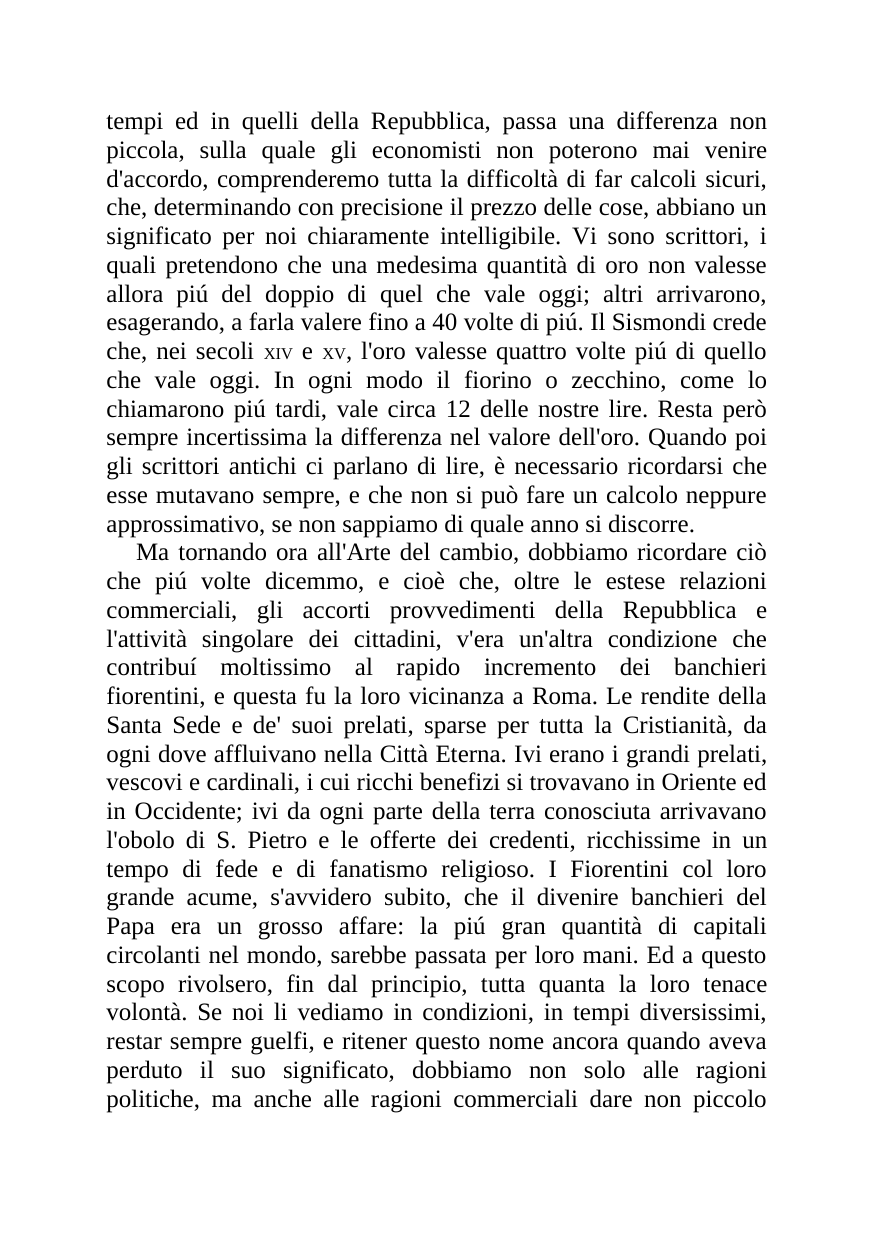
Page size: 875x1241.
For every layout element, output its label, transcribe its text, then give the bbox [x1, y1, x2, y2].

text Ma tornando ora all'Arte del cambio, dobbiamo ricordare ciò che piú volte dicemmo, e cioè che, oltre le estese relazioni commerciali, gli accorti provvedimenti della Repubblica e l'attività singolare dei cittadini, v'era un'altra condizione che contribuí moltissimo al rapido incremento dei banchieri fiorentini, e questa fu la loro vicinanza a Roma. Le rendite della Santa Sede e de' suoi prelati, sparse per tutta la Cristianità, da ogni dove affluivano nella Città Eterna. Ivi erano i grandi prelati, vescovi e cardinali, i cui ricchi benefizi si trovavano in Oriente ed in Occidente; ivi da ogni parte della terra conosciuta arrivavano l'obolo di S. Pietro e le offerte dei credenti, ricchissime in un tempo di fede e di fanatismo religioso. I Fiorentini col loro grande acume, s'avvidero subito, che il divenire banchieri del Papa era un grosso affare: la piú gran quantità di capitali circolanti nel mondo, sarebbe passata per loro mani. Ed a questo scopo rivolsero, fin dal principio, tutta quanta la loro tenace volontà. Se noi li vediamo in condizioni, in tempi diversissimi, restar sempre guelfi, e ritener questo nome ancora quando aveva perduto il suo significato, dobbiamo non solo alle ragioni politiche, ma anche alle ragioni commerciali dare non piccolo [106, 537, 768, 1112]
text tempi ed in quelli della Repubblica, passa una differenza non piccola, sulla quale gli economisti non poterono mai venire d'accordo, comprenderemo tutta la difficoltà di far calcoli sicuri, che, determinando con precisione il prezzo delle cose, abbiano un significato per noi chiaramente intelligibile. Vi sono scrittori, i quali pretendono che una medesima quantità di oro non valesse allora piú del doppio di quel che vale oggi; altri arrivarono, esagerando, a farla valere fino a 40 volte di piú. Il Sismondi crede che, nei secoli xiv e xv, l'oro valesse quattro volte piú di quello che vale oggi. In ogni modo il fiorino o zecchino, come lo chiamarono piú tardi, vale circa 12 delle nostre lire. Resta però sempre incertissima la differenza nel valore dell'oro. Quando poi gli scrittori antichi ci parlano di lire, è necessario ricordarsi che esse mutavano sempre, e che non si può fare un calcolo neppure approssimativo, se non sappiamo di quale anno si discorre. [106, 106, 768, 537]
